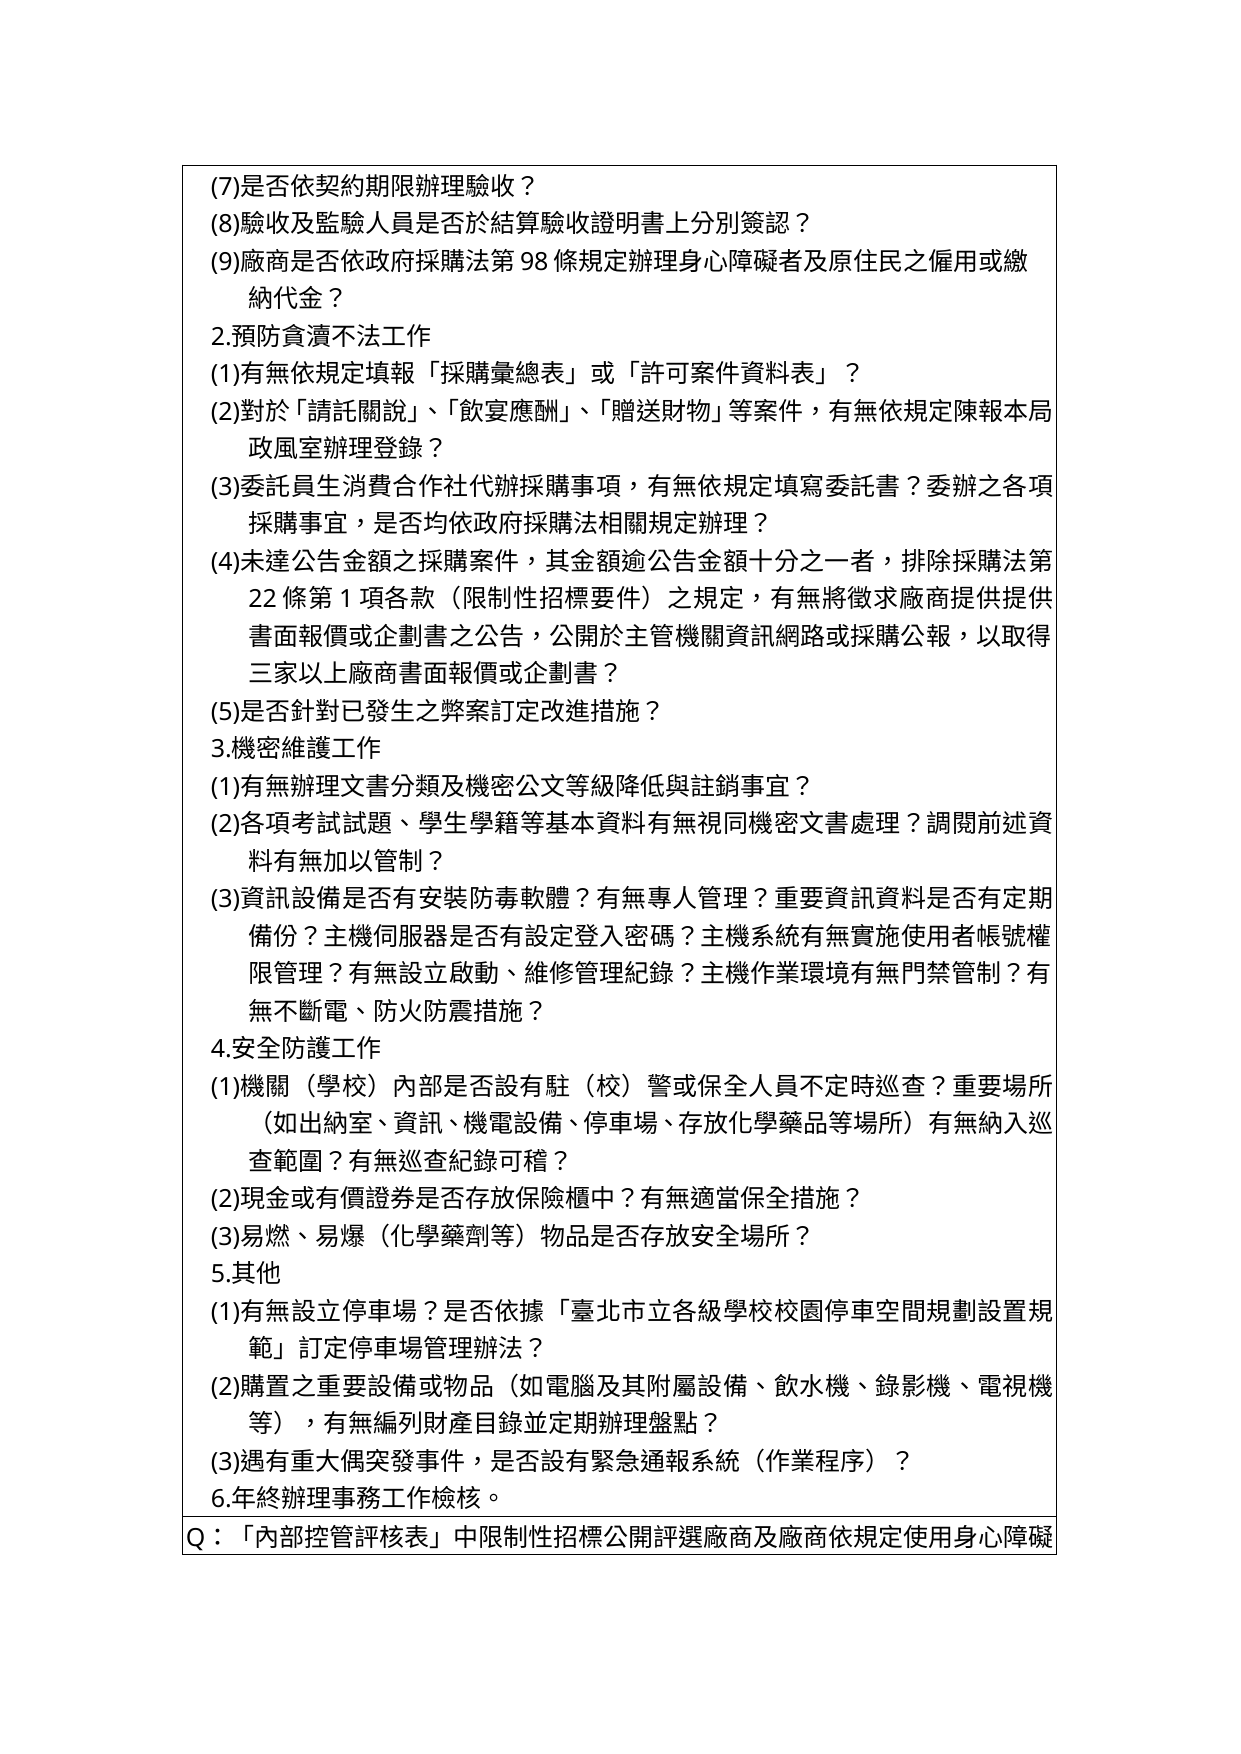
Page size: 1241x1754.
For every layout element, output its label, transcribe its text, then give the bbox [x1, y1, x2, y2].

table_cell Q：「內部控管評核表」中限制性招標公開評選廠商及廠商依規定使用身心障礙 [183, 1517, 1056, 1554]
table_cell (7)是否依契約期限辦理驗收？ (8)驗收及監驗人員是否於結算驗收證明書上分別簽認？ (9)廠商是否依政府採購法第98條規定辦理身心障礙者及原住民之僱用或繳納代金？ 2.預防貪瀆不法工作 (1)有無依規定填報「採購彙總表」或「許可案件資料表」？ (2)對於「請託關說」、「飲宴應酬」、「贈送財物」等案件，有無依規定陳報本局政風室辦理登錄？ (3)委託員生消費合作社代辦採購事項，有無依規定填寫委託書？委辦之各項採購事宜，是否均依政府採購法相關規定辦理？ (4)未達公告金額之採購案件，其金額逾公告金額十分之一者，排除採購法第22條第1項各款（限制性招標要件）之規定，有無將徵求廠商提供提供書面報價或企劃書之公告，公開於主管機關資訊網路或採購公報，以取得三家以上廠商書面報價或企劃書？ (5)是否針對已發生之弊案訂定改進措施？ 3.機密維護工作 (1)有無辦理文書分類及機密公文等級降低與註銷事宜？ (2)各項考試試題、學生學籍等基本資料有無視同機密文書處理？調閱前述資料有無加以管制？ (3)資訊設備是否有安裝防毒軟體？有無專人管理？重要資訊資料是否有定期備份？主機伺服器是否有設定登入密碼？主機系統有無實施使用者帳號權限管理？有無設立啟動、維修管理紀錄？主機作業環境有無門禁管制？有無不斷電、防火防震措施？ 4.安全防護工作 (1)機關（學校）內部是否設有駐（校）警或保全人員不定時巡查？重要場所（如出納室、資訊、機電設備、停車場、存放化學藥品等場所）有無納入巡查範圍？有無巡查紀錄可稽？ (2)現金或有價證券是否存放保險櫃中？有無適當保全措施？ (3)易燃、易爆（化學藥劑等）物品是否存放安全場所？ 5.其他 (1)有無設立停車場？是否依據「臺北市立各級學校校園停車空間規劃設置規範」訂定停車場管理辦法？ (2)購置之重要設備或物品（如電腦及其附屬設備、飲水機、錄影機、電視機等），有無編列財產目錄並定期辦理盤點？ (3)遇有重大偶突發事件，是否設有緊急通報系統（作業程序）？ 6.年終辦理事務工作檢核。 [183, 166, 1056, 1516]
